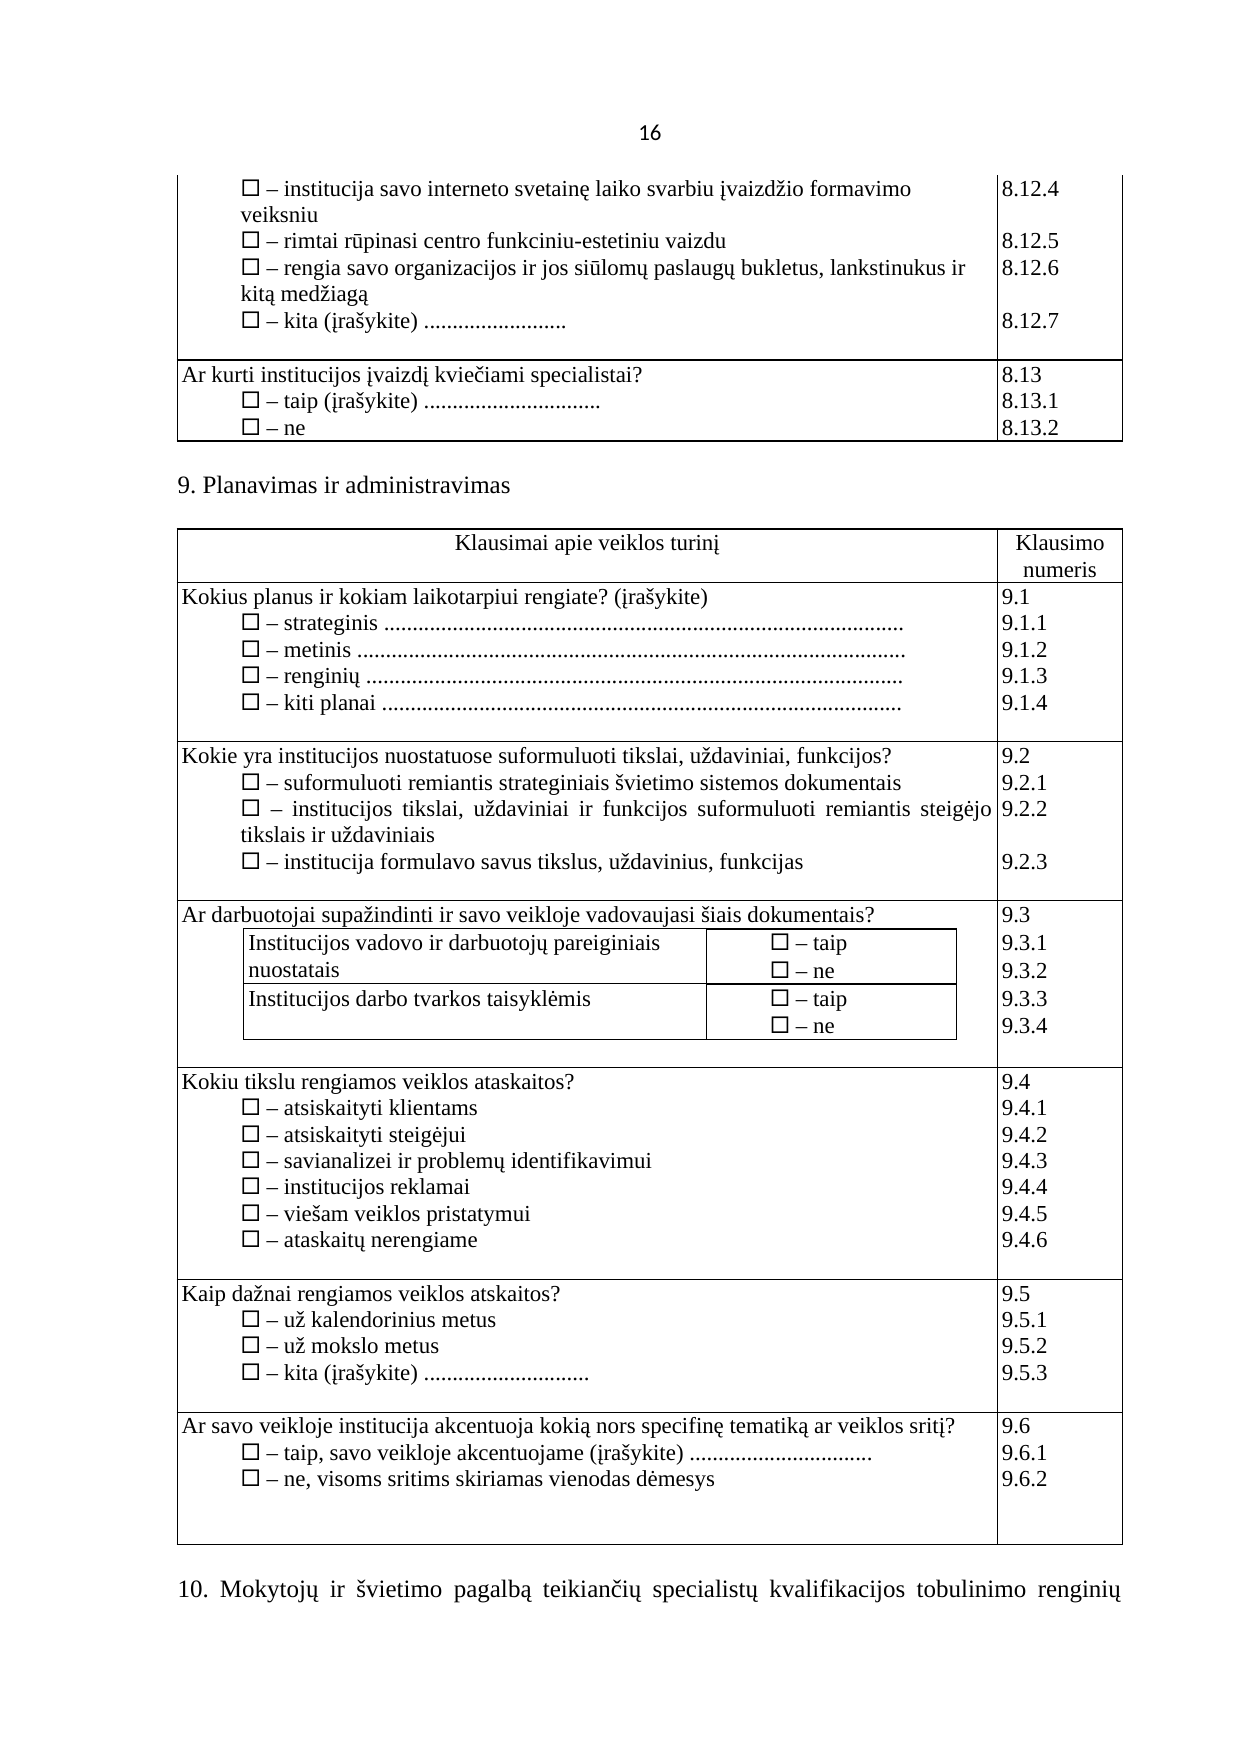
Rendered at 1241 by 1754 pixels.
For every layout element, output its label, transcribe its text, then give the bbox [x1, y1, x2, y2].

table_cell 8.12.6 [998, 254, 1122, 307]
table_cell [178, 1492, 997, 1518]
table_cell 9.4.3 [998, 1147, 1122, 1173]
table_cell 8.13.2 [998, 414, 1122, 440]
table_cell 9.1.4 [998, 689, 1122, 715]
table_cell [] – institucijos tikslai, uždaviniai ir funkcijos suformuluoti remiantis steigėjo tikslais ir uždaviniais [178, 795, 997, 848]
table_cell [] – rimtai rūpinasi centro funkciniu-estetiniu vaizdu [178, 228, 997, 254]
table_cell [178, 1253, 997, 1279]
table_cell 9.4.6 [998, 1226, 1122, 1252]
table_cell [] – už mokslo metus [178, 1333, 997, 1359]
table_cell [706, 1040, 956, 1066]
table_cell 9.3.4 [998, 1011, 1122, 1038]
table_cell [] – kita (įrašykite) ......................... [178, 307, 997, 333]
table_cell [998, 874, 1122, 900]
table_cell 9.3 [998, 901, 1122, 928]
table_cell 9.1.2 [998, 636, 1122, 662]
table_cell 9.4.4 [998, 1173, 1122, 1200]
table_cell 9.4.2 [998, 1121, 1122, 1147]
table_cell [998, 1039, 1122, 1066]
table_cell [] – taip, savo veikloje akcentuojame (įrašykite) ................................ [178, 1439, 997, 1465]
table_cell [178, 928, 243, 983]
table_cell [] – taip (įrašykite) ............................... [178, 387, 997, 414]
table_cell [] – ne [178, 414, 997, 440]
table_cell [] – atsiskaityti steigėjui [178, 1121, 997, 1147]
text 9. Planavimas ir administravimas [177, 470, 1122, 499]
table_cell [] – metinis ................................................................................................ [178, 636, 997, 662]
table_cell [] – institucijos reklamai [178, 1173, 997, 1200]
table_cell [] – viešam veiklos pristatymui [178, 1200, 997, 1226]
table_cell Ar kurti institucijos įvaizdį kviečiami specialistai? [178, 361, 997, 387]
table_cell [] – institucija formulavo savus tikslus, uždavinius, funkcijas [178, 848, 997, 874]
table_cell 9.3.2 [998, 956, 1122, 983]
table_cell [998, 1253, 1122, 1279]
table_cell [] – renginių .............................................................................................. [178, 662, 997, 688]
table_cell [178, 715, 997, 741]
table_cell 8.13 [998, 361, 1122, 387]
table_cell 9.5.2 [998, 1333, 1122, 1359]
table_cell 9.4 [998, 1068, 1122, 1094]
table_cell [] – institucija savo interneto svetainę laiko svarbiu įvaizdžio formavimo veiksniu [178, 175, 997, 228]
table_cell [] – strateginis ........................................................................................... [178, 610, 997, 636]
table_cell 9.5 [998, 1280, 1122, 1306]
table_cell [998, 715, 1122, 741]
text 10. Mokytojų ir švietimo pagalbą teikiančių specialistų kvalifikacijos tobulinimo renginių [177, 1574, 1122, 1603]
table_cell 9.1 [998, 583, 1122, 609]
table_cell 9.2.1 [998, 769, 1122, 795]
table_cell Kaip dažnai rengiamos veiklos atskaitos? [178, 1280, 997, 1306]
table_cell [] – savianalizei ir problemų identifikavimui [178, 1147, 997, 1173]
table_cell [] – už kalendorinius metus [178, 1306, 997, 1332]
table_cell 9.2.2 [998, 795, 1122, 848]
table_cell [998, 1518, 1122, 1544]
table_cell [178, 983, 243, 1038]
table_cell Kokiu tikslu rengiamos veiklos ataskaitos? [178, 1068, 997, 1094]
table_cell 9.1.1 [998, 610, 1122, 636]
table_cell 9.6.1 [998, 1439, 1122, 1465]
table_cell 8.12.5 [998, 228, 1122, 254]
table_cell Institucijos vadovo ir darbuotojų pareiginiais nuostatais [244, 929, 706, 983]
table_cell [956, 1039, 997, 1066]
table_cell [] – rengia savo organizacijos ir jos siūlomų paslaugų bukletus, lankstinukus ir kitą medžiagą [178, 254, 997, 307]
table_header Klausimai apie veiklos turinį [178, 530, 997, 582]
table_cell 9.3.1 [998, 928, 1122, 956]
table_cell [957, 1011, 997, 1038]
table_cell 8.12.4 [998, 175, 1122, 228]
table_cell [178, 874, 997, 900]
table_cell 9.1.3 [998, 662, 1122, 688]
table_cell [957, 956, 997, 983]
table_cell [957, 928, 997, 956]
table_cell 9.2.3 [998, 848, 1122, 874]
table_cell [] – ne [707, 1011, 956, 1038]
table_cell [] – taip [707, 985, 956, 1011]
table_cell 8.12.7 [998, 307, 1122, 333]
table_cell [178, 1039, 706, 1066]
table_cell 9.5.1 [998, 1306, 1122, 1332]
table_cell Ar savo veikloje institucija akcentuoja kokią nors specifinę tematiką ar veiklos sritį? [178, 1413, 997, 1439]
table_cell 9.6.2 [998, 1465, 1122, 1492]
table_cell [] – kiti planai ........................................................................................... [178, 689, 997, 715]
table_cell 8.13.1 [998, 387, 1122, 414]
table_cell 9.6 [998, 1413, 1122, 1439]
table_cell [] – ataskaitų nerengiame [178, 1226, 997, 1252]
table_cell [998, 1492, 1122, 1518]
table_cell Ar darbuotojai supažindinti ir savo veikloje vadovaujasi šiais dokumentais? [178, 901, 997, 928]
table_cell [178, 333, 997, 359]
table_cell 9.4.1 [998, 1094, 1122, 1121]
table_cell Institucijos darbo tvarkos taisyklėmis [244, 984, 706, 1038]
table_cell [] – kita (įrašykite) ............................. [178, 1359, 997, 1385]
table_cell 9.3.3 [998, 983, 1122, 1011]
table_cell [998, 1385, 1122, 1412]
table_cell [] – atsiskaityti klientams [178, 1094, 997, 1121]
table_cell [178, 1518, 997, 1544]
table_cell Kokie yra institucijos nuostatuose suformuluoti tikslai, uždaviniai, funkcijos? [178, 742, 997, 769]
table_cell [] – ne [707, 956, 956, 983]
table_cell 9.4.5 [998, 1200, 1122, 1226]
table_cell [] – taip [707, 930, 956, 956]
table_cell 9.2 [998, 742, 1122, 769]
table_cell [998, 333, 1122, 359]
table_cell Kokius planus ir kokiam laikotarpiui rengiate? (įrašykite) [178, 583, 997, 609]
table_cell [] – ne, visoms sritims skiriamas vienodas dėmesys [178, 1465, 997, 1492]
table_cell [178, 1385, 997, 1412]
table_cell [957, 983, 997, 1011]
table_header Klausimo numeris [998, 530, 1122, 582]
table_cell [] – suformuluoti remiantis strateginiais švietimo sistemos dokumentais [178, 769, 997, 795]
table_cell 9.5.3 [998, 1359, 1122, 1385]
